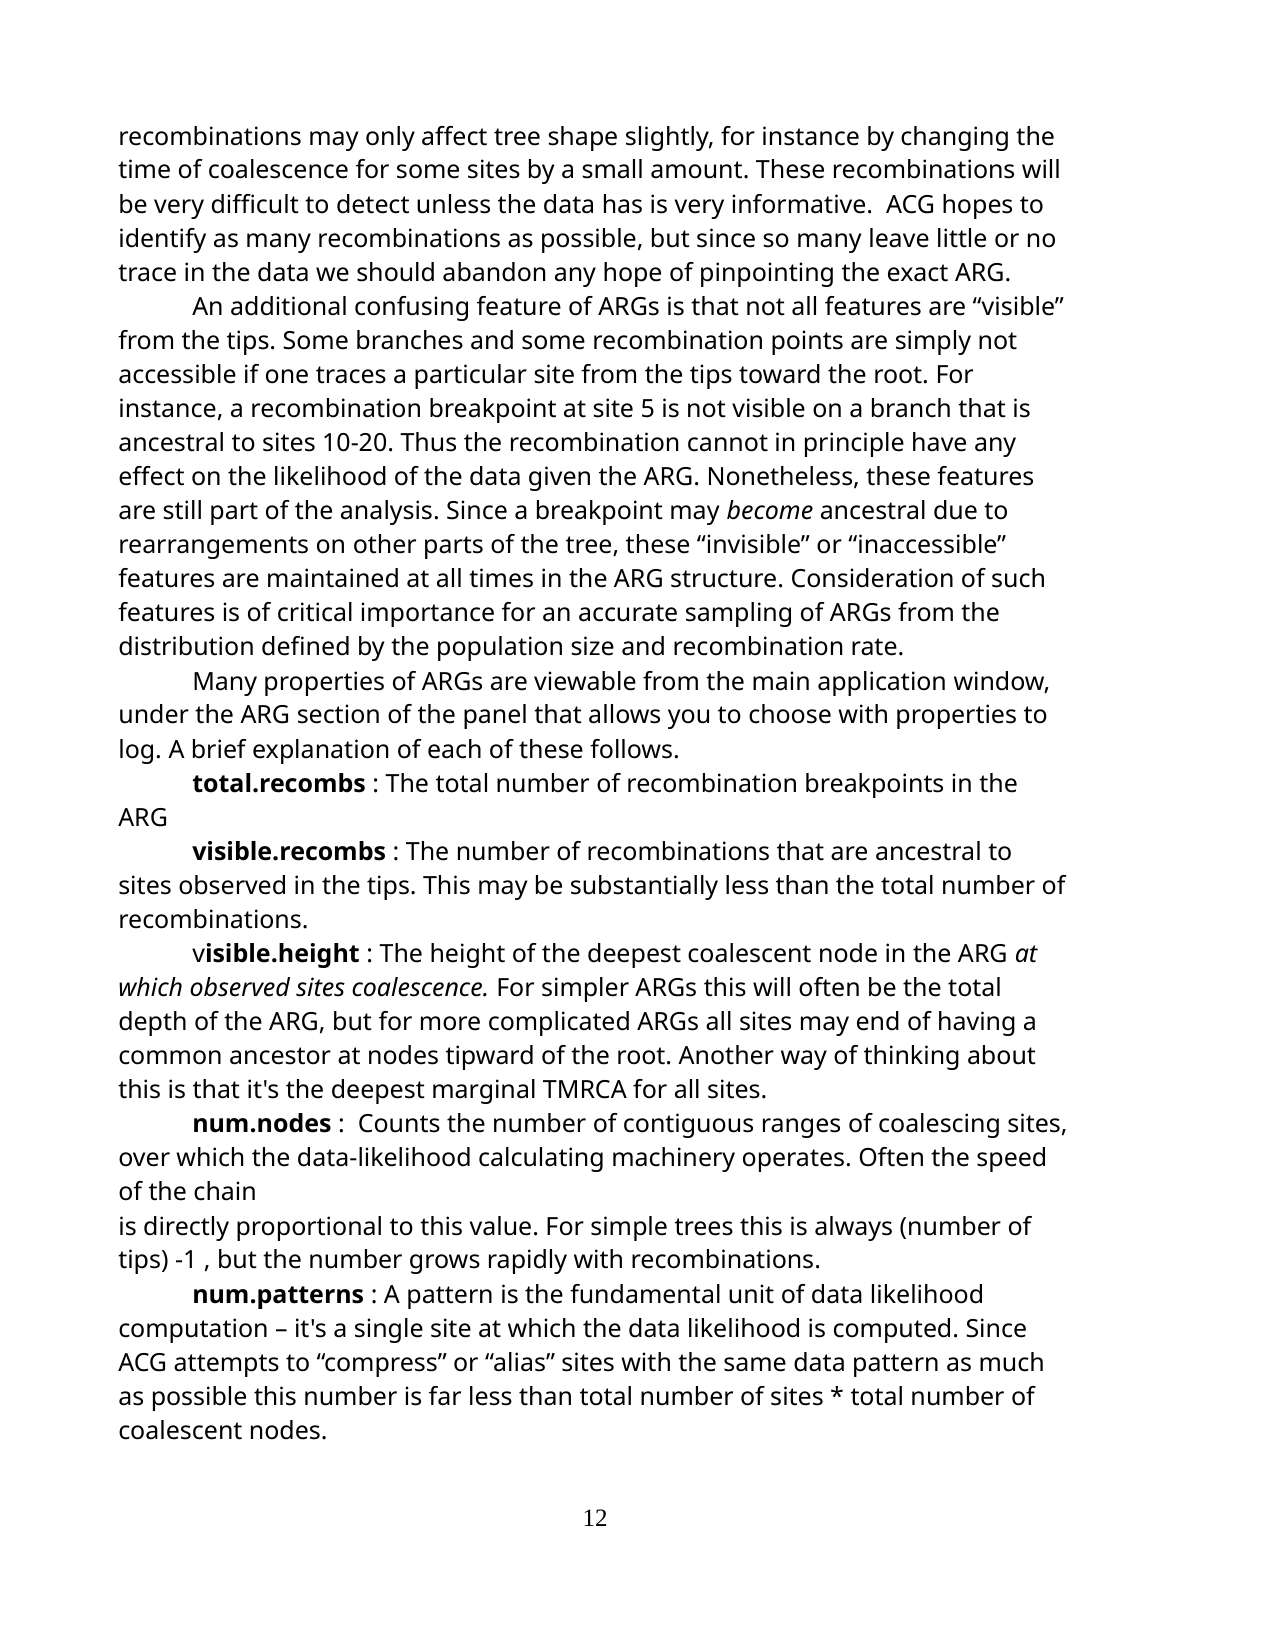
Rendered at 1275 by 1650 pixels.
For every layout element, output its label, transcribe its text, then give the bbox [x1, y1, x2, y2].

text is directly proportional to this value. For simple trees this is always (number of tips) -1 , but the number grows rapidly with recombinations. [118, 1208, 1071, 1276]
text recombinations may only affect tree shape slightly, for instance by changing the time of coalescence for some sites by a small amount. These recombinations will be very difficult to detect unless the data has is very informative. ACG hopes to identify as many recombinations as possible, but since so many leave little or no trace in the data we should abandon any hope of pinpointing the exact ARG. [118, 118, 1071, 288]
text num.patterns : A pattern is the fundamental unit of data likelihood computation – it's a single site at which the data likelihood is computed. Since ACG attempts to “compress” or “alias” sites with the same data pattern as much as possible this number is far less than total number of sites * total number of coalescent nodes. [118, 1276, 1071, 1447]
text num.nodes : Counts the number of contiguous ranges of coalescing sites, over which the data-likelihood calculating machinery operates. Often the speed of the chain [118, 1106, 1071, 1208]
text visible.height : The height of the deepest coalescent node in the ARG at which observed sites coalescence. For simpler ARGs this will often be the total depth of the ARG, but for more complicated ARGs all sites may end of having a common ancestor at nodes tipward of the root. Another way of thinking about this is that it's the deepest marginal TMRCA for all sites. [118, 936, 1071, 1106]
text visible.recombs : The number of recombinations that are ancestral to sites observed in the tips. This may be substantially less than the total number of recombinations. [118, 833, 1071, 936]
text An additional confusing feature of ARGs is that not all features are “visible” from the tips. Some branches and some recombination points are simply not accessible if one traces a particular site from the tips toward the root. For instance, a recombination breakpoint at site 5 is not visible on a branch that is ancestral to sites 10-20. Thus the recombination cannot in principle have any effect on the likelihood of the data given the ARG. Nonetheless, these features are still part of the analysis. Since a breakpoint may become ancestral due to rearrangements on other parts of the tree, these “invisible” or “inaccessible” features are maintained at all times in the ARG structure. Consideration of such features is of critical importance for an accurate sampling of ARGs from the distribution defined by the population size and recombination rate. [118, 288, 1071, 663]
text Many properties of ARGs are viewable from the main application window, under the ARG section of the panel that allows you to choose with properties to log. A brief explanation of each of these follows. [118, 663, 1071, 765]
text total.recombs : The total number of recombination breakpoints in the ARG [118, 765, 1071, 833]
